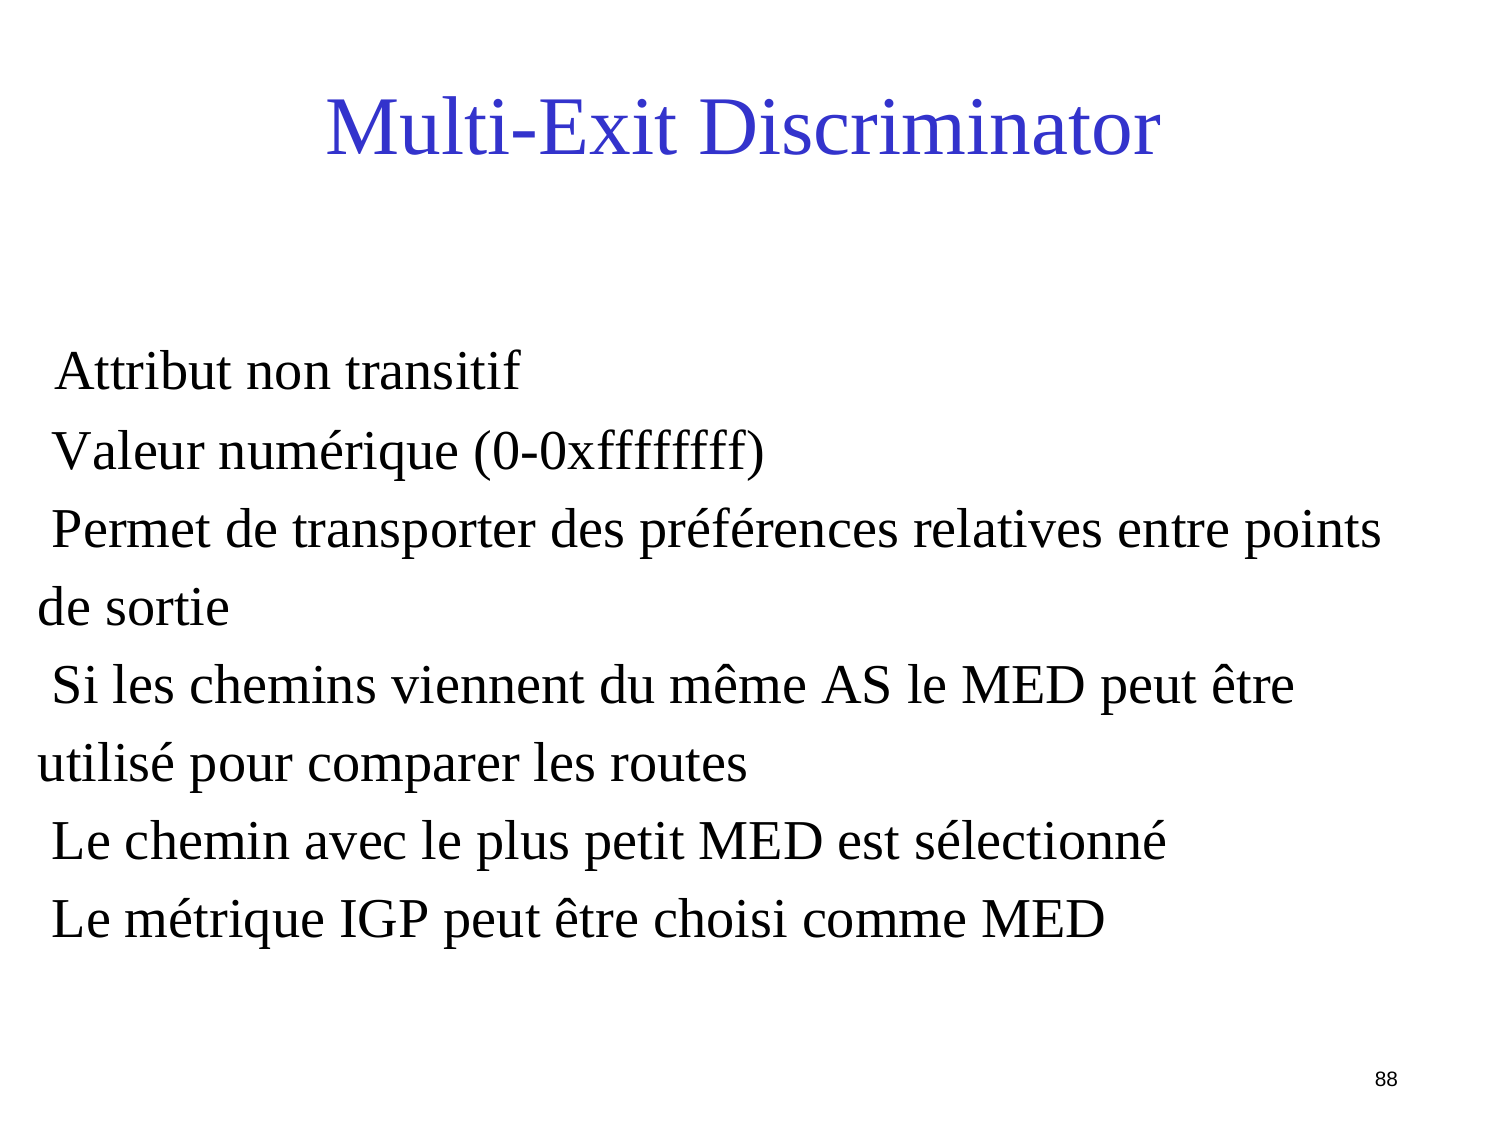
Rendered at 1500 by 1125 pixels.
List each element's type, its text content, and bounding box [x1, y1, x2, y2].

text_box Attribut non transitif Valeur numérique (0-0xffffffff) Permet de transporter des préférences relatives entre points de sortie Si les chemins viennent du même AS le MED peut être utilisé pour comparer les routes Le chemin avec le plus petit MED est sélectionné Le métrique IGP peut être choisi comme MED [0, 237, 1423, 1027]
text_box Multi-Exit Discriminator [118, 36, 1370, 224]
